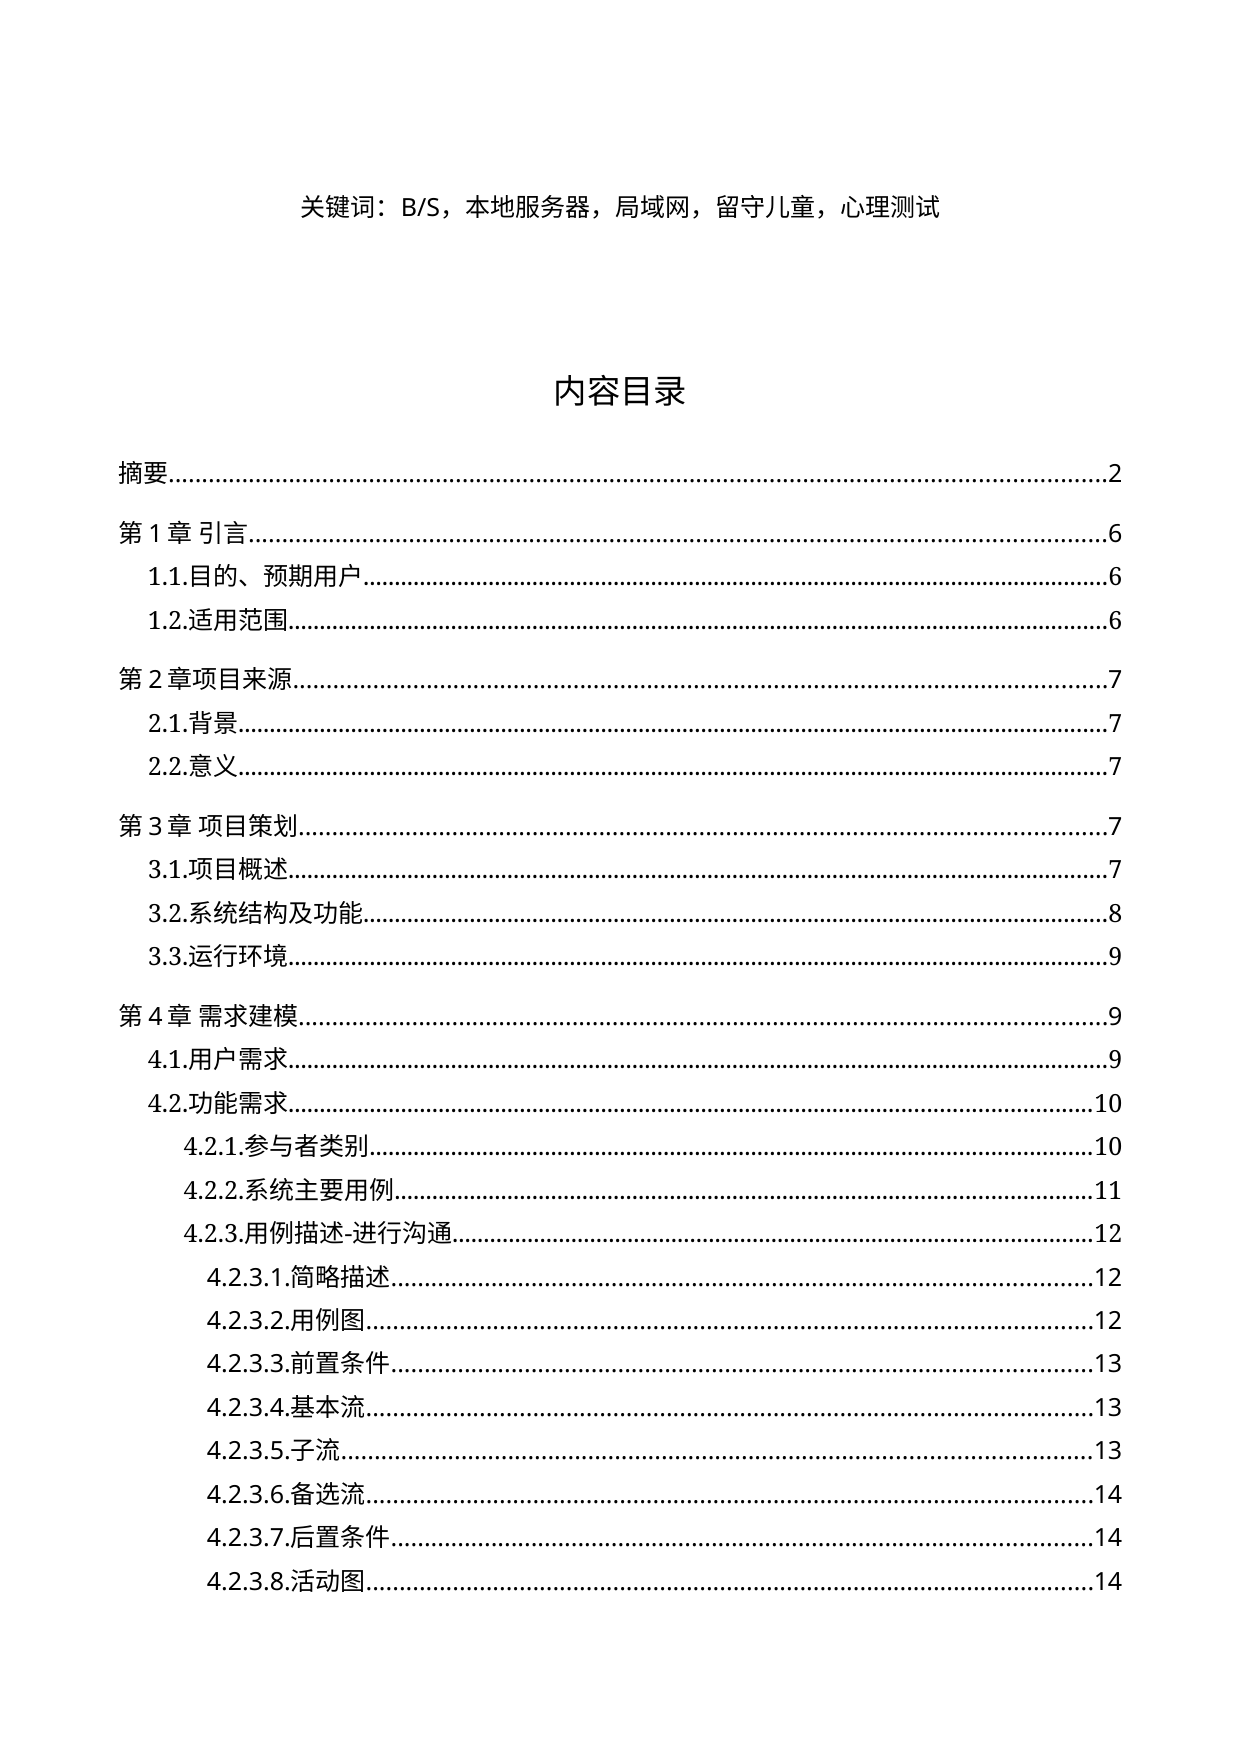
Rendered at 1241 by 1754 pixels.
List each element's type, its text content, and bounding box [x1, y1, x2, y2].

text 4.2.3.3.前置条件 13 [207, 1344, 1122, 1380]
text 第4章 需求建模 9 [118, 996, 1122, 1033]
text 2.2.意义 7 [148, 747, 1122, 783]
text 4.2.1.参与者类别 10 [177, 1127, 1122, 1163]
text 1.2.适用范围 6 [148, 600, 1122, 636]
text 第2章项目来源 7 [118, 660, 1122, 696]
text 4.2.3.2.用例图 12 [207, 1301, 1122, 1337]
text 第1章 引言 6 [118, 513, 1122, 549]
text 摘要 2 [118, 454, 1122, 490]
text 2.1.背景 7 [148, 703, 1122, 739]
text 1.1.目的、预期用户 6 [148, 557, 1122, 593]
text 4.2.3.8.活动图 14 [207, 1561, 1122, 1597]
text 4.1.用户需求 9 [148, 1040, 1122, 1076]
text 4.2.3.用例描述-进行沟通 12 [177, 1214, 1122, 1250]
text 4.2.2.系统主要用例 11 [177, 1170, 1122, 1206]
text 3.2.系统结构及功能 8 [148, 893, 1122, 929]
subtitle 内容目录 [118, 365, 1122, 413]
text 3.3.运行环境 9 [148, 937, 1122, 973]
text 3.1.项目概述 7 [148, 850, 1122, 886]
text 关键词：B/S，本地服务器，局域网，留守儿童，心理测试 [118, 188, 1122, 224]
text 4.2.3.5.子流 13 [207, 1431, 1122, 1467]
text 4.2.3.7.后置条件 14 [207, 1518, 1122, 1554]
text 第3章 项目策划 7 [118, 806, 1122, 843]
text 4.2.3.6.备选流 14 [207, 1474, 1122, 1511]
text 4.2.3.1.简略描述 12 [207, 1257, 1122, 1293]
text 4.2.功能需求 10 [148, 1083, 1122, 1119]
text 4.2.3.4.基本流 13 [207, 1387, 1122, 1424]
